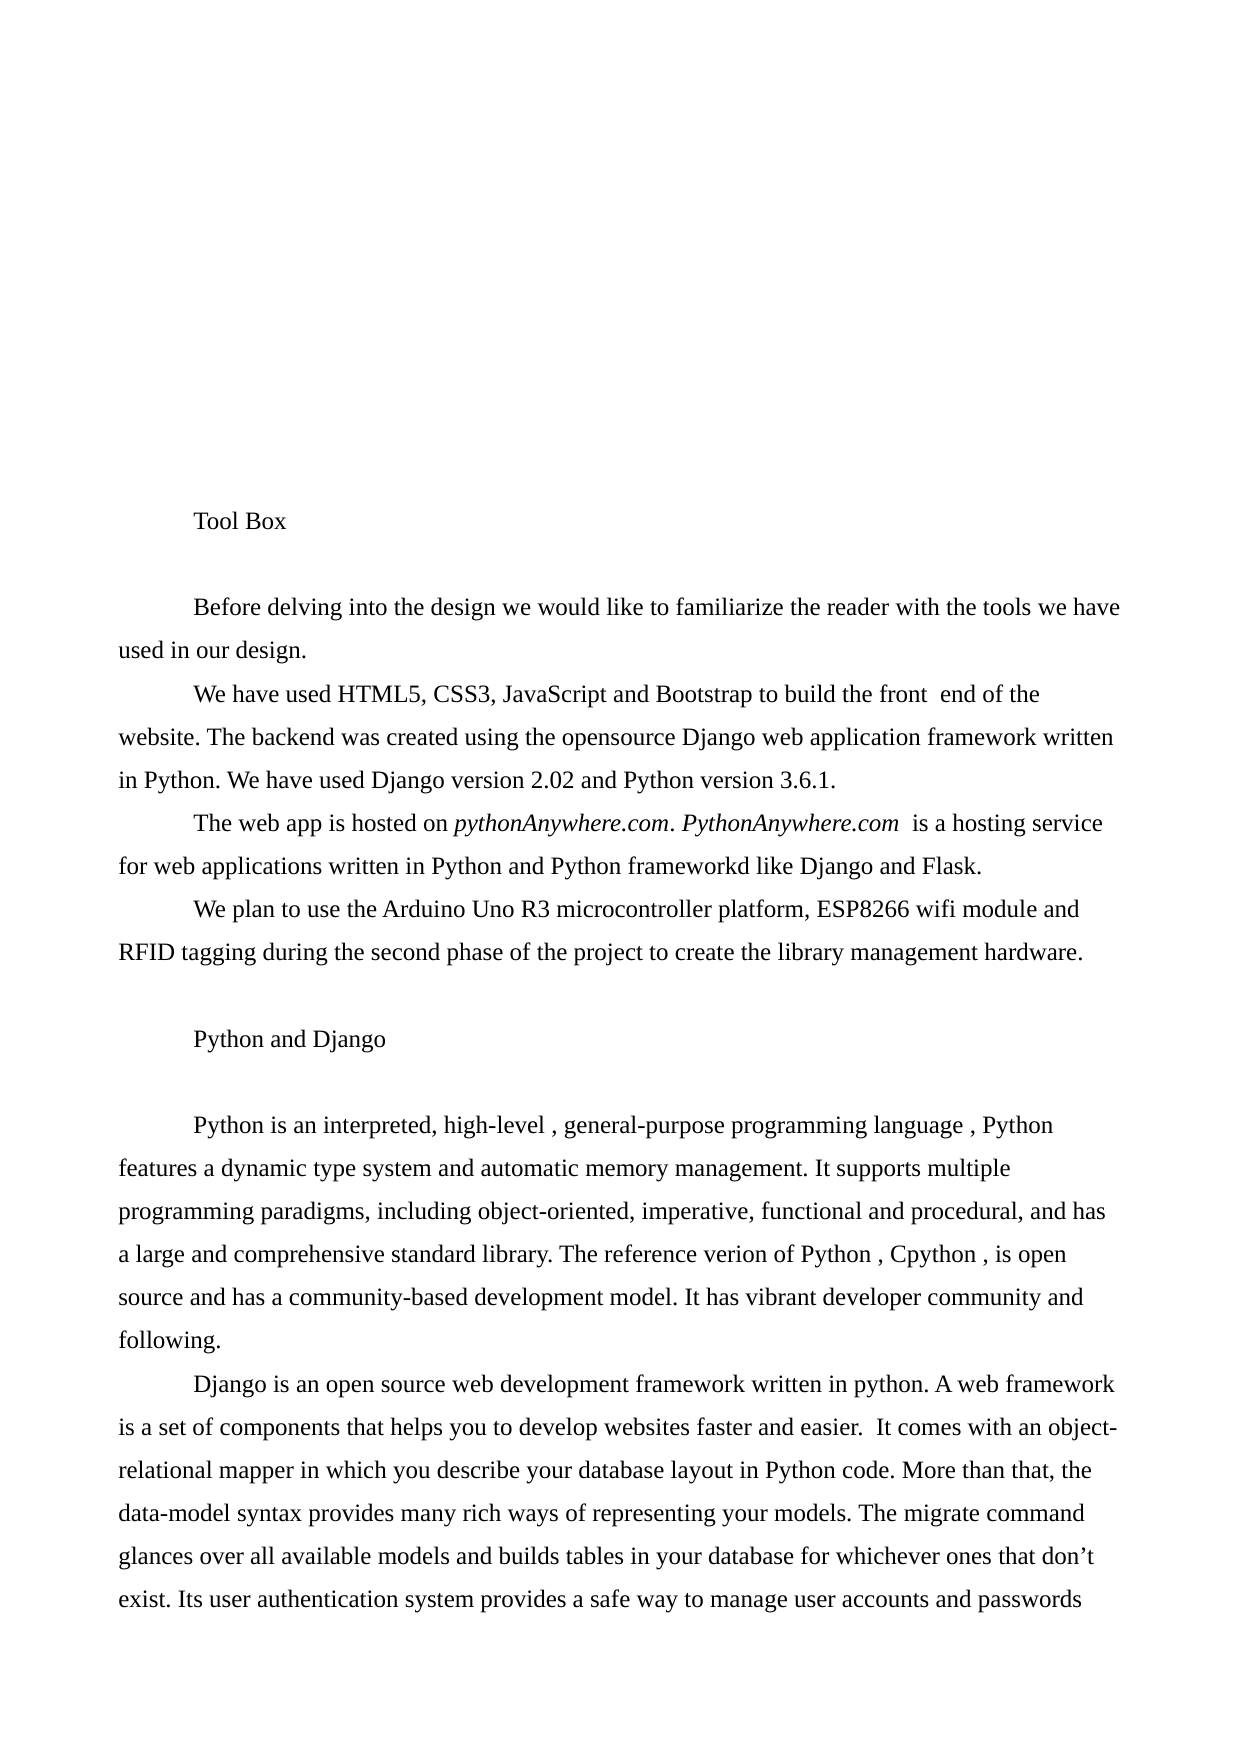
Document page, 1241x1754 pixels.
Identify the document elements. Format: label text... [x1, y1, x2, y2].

text Django is an open source web development framework written in python. A web framework is a set of components that helps you to develop websites faster and easier. It comes with an object-relational mapper in which you describe your database layout in Python code. More than that, the data-model syntax provides many rich ways of representing your models. The migrate command glances over all available models and builds tables in your database for whichever ones that don’t exist. Its user authentication system provides a safe way to manage user accounts and passwords [118, 1369, 1122, 1613]
text The web app is hosted on pythonAnywhere.com. PythonAnywhere.com is a hosting service for web applications written in Python and Python frameworkd like Django and Flask. [118, 808, 1122, 880]
text We plan to use the Arduino Uno R3 microcontroller platform, ESP8266 wifi module and RFID tagging during the second phase of the project to create the library management hardware. [118, 894, 1122, 966]
text Python and Django [118, 1024, 1122, 1052]
text Before delving into the design we would like to familiarize the reader with the tools we have used in our design. [118, 592, 1122, 664]
text We have used HTML5, CSS3, JavaScript and Bootstrap to build the front end of the website. The backend was created using the opensource Django web application framework written in Python. We have used Django version 2.02 and Python version 3.6.1. [118, 679, 1122, 794]
text Python is an interpreted, high-level , general-purpose programming language , Python features a dynamic type system and automatic memory management. It supports multiple programming paradigms, including object-oriented, imperative, functional and procedural, and has a large and comprehensive standard library. The reference verion of Python , Cpython , is open source and has a community-based development model. It has vibrant developer community and following. [118, 1110, 1122, 1354]
text Tool Box [118, 506, 1122, 535]
